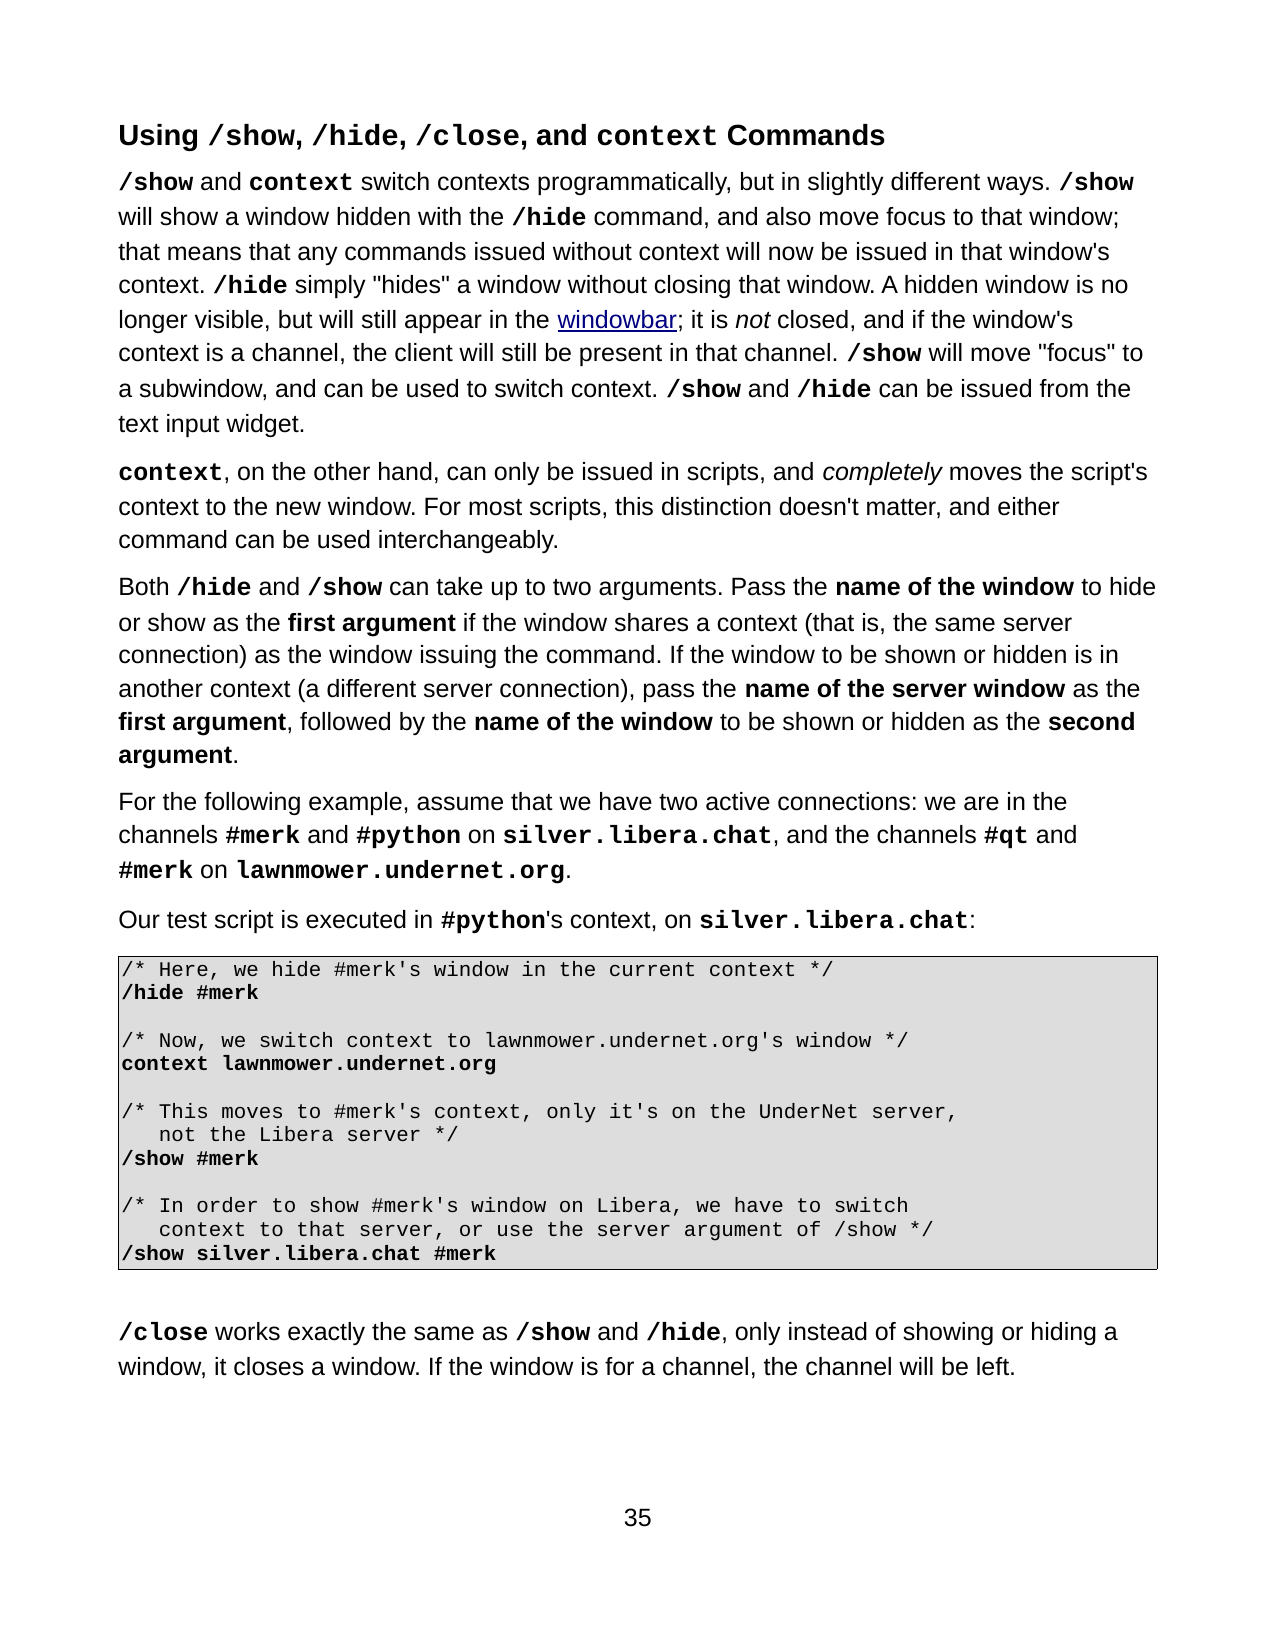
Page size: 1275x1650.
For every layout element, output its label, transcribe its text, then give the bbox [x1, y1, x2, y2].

text context, on the other hand, can only be issued in scripts, and completely moves the script's context to the new window. For most scripts, this distinction doesn't matter, and either command can be used interchangeably. [118, 456, 1157, 553]
text Both /hide and /show can take up to two arguments. Pass the name of the window to hide or show as the first argument if the window shares a context (that is, the same server connection) as the window issuing the command. If the window to be shown or hidden is in another context (a different server connection), pass the name of the server window as the first argument, followed by the name of the window to be shown or hidden as the second argument. [118, 572, 1157, 768]
text For the following example, assume that we have two active connections: we are in the channels #merk and #python on silver.libera.chat, and the channels #qt and #merk on lawnmower.undernet.org. [118, 787, 1157, 886]
text /close works exactly the same as /show and /hide, only instead of showing or hiding a window, it closes a window. If the window is for a channel, the channel will be left. [118, 1317, 1157, 1381]
text /show and context switch contexts programmatically, but in slightly different ways. /show will show a window hidden with the /hide command, and also move focus to that window; that means that any commands issued without context will now be issued in that window's context. /hide simply "hides" a window without closing that window. A hidden window is no longer visible, but will still appear in the windowbar; it is not closed, and if the window's context is a channel, the client will still be present in that channel. /show will move "focus" to a subwindow, and can be used to switch context. /show and /hide can be issued from the text input widget. [118, 167, 1157, 438]
subtitle Using /show, /hide, /close, and context Commands [118, 118, 1157, 154]
table_header /* Here, we hide #merk's window in the current context */ /hide #merk /* Now, we switch context to lawnmower.undernet.org's window */ context lawnmower.undernet.org /* This moves to #merk's context, only it's on the UnderNet server, not the Libera server */ /show #merk /* In order to show #merk's window on Libera, we have to switch context to that server, or use the server argument of /show */ /show silver.libera.chat #merk [119, 957, 1157, 1269]
text Our test script is executed in #python's context, on silver.libera.chat: [118, 906, 1157, 936]
